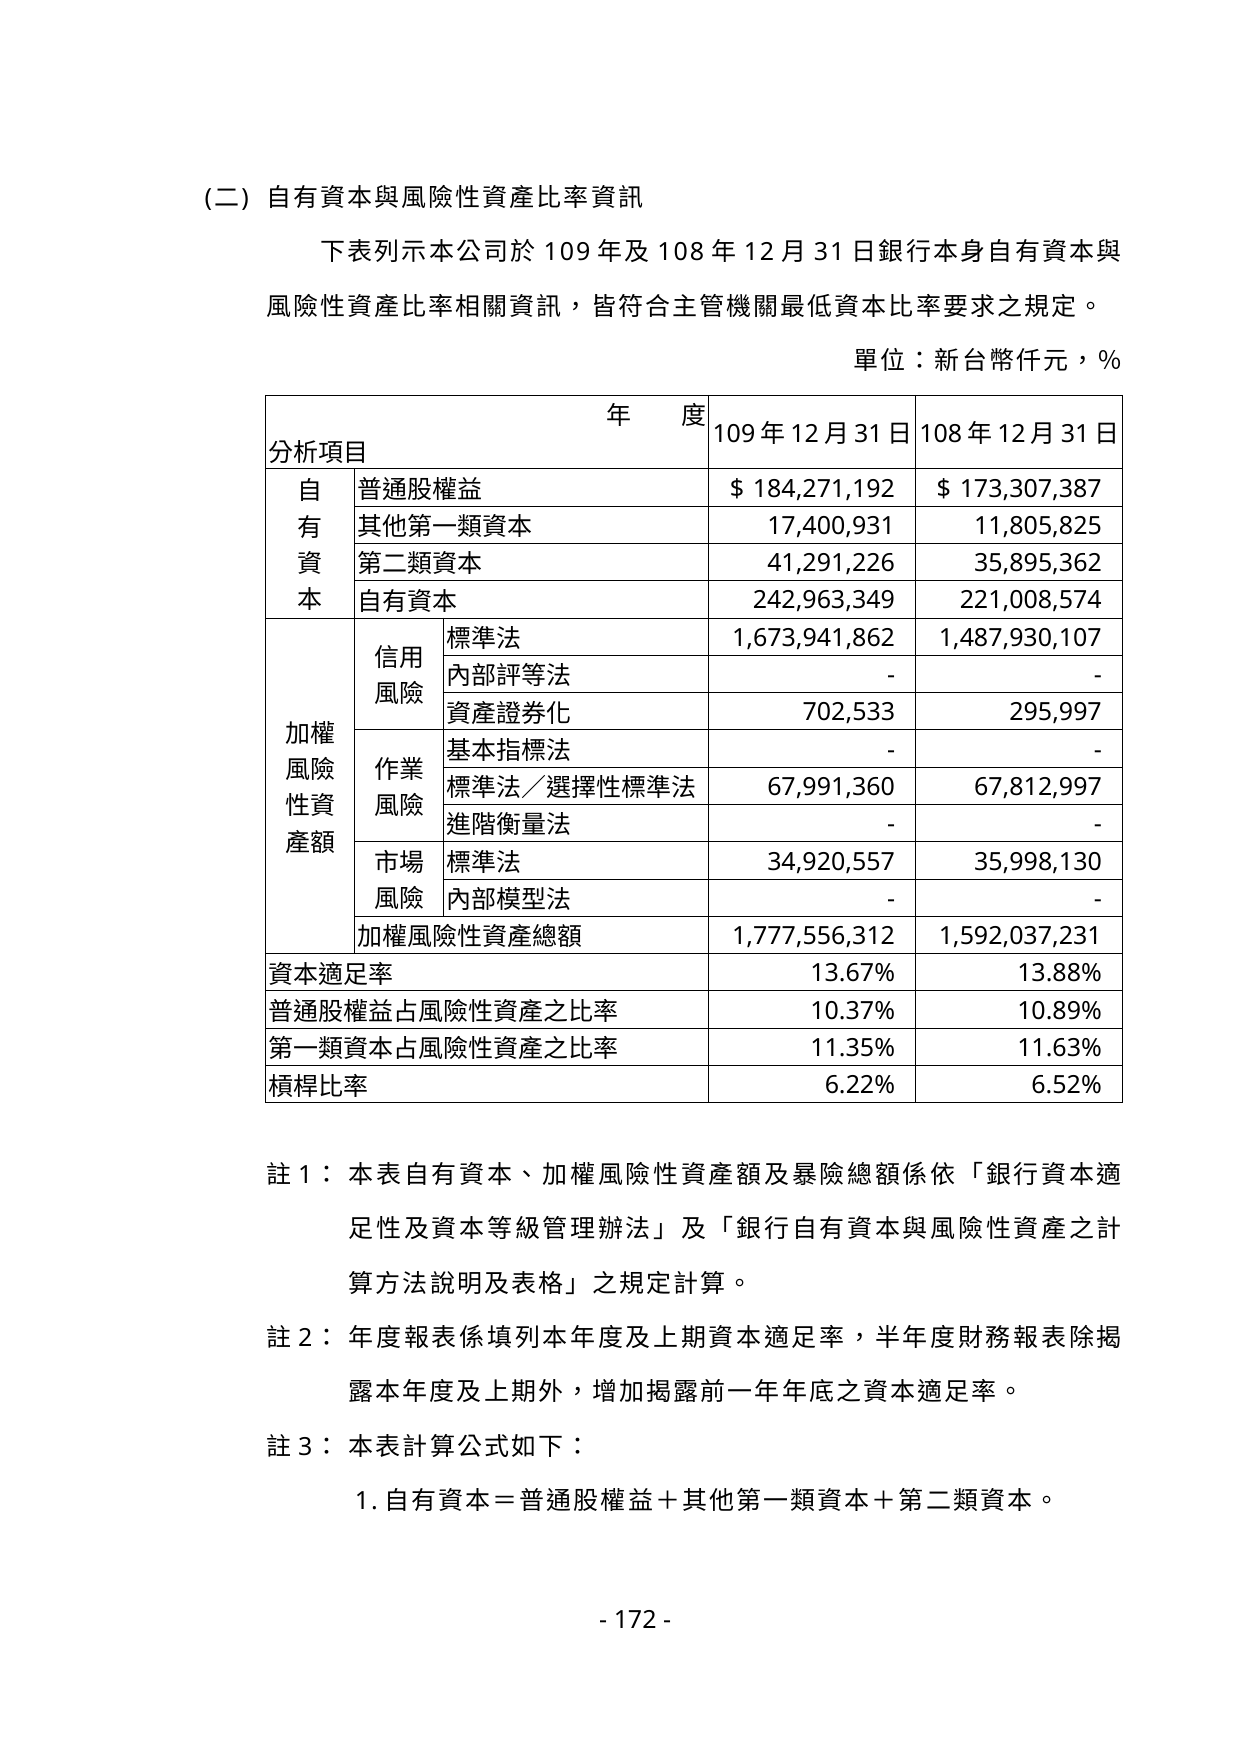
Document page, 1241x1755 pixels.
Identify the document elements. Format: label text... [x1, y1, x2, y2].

table_cell 242,963,349 [709, 581, 915, 617]
table_cell 10.89% [916, 991, 1122, 1028]
table_cell 41,291,226 [709, 544, 915, 580]
table_cell 11.63% [916, 1029, 1122, 1065]
table_header 年 度 分析項目 [266, 396, 708, 468]
table_cell 標準法／選擇性標準法 [444, 768, 708, 804]
table_cell 自有資本 [355, 581, 708, 617]
text (二) 自有資本與風險性資產比率資訊 [177, 177, 1122, 213]
table_cell 自 有 資 本 [266, 469, 354, 617]
table_cell 加權風險性資產總額 [355, 917, 708, 953]
table_cell - [709, 805, 915, 841]
table_cell 內部模型法 [444, 880, 708, 916]
table_cell 17,400,931 [709, 507, 915, 543]
table_cell 702,533 [709, 693, 915, 729]
table_cell - [916, 730, 1122, 767]
table_cell 內部評等法 [444, 656, 708, 692]
table_cell 進階衡量法 [444, 805, 708, 841]
table_cell 221,008,574 [916, 581, 1122, 617]
table_cell 1,487,930,107 [916, 619, 1122, 655]
table_cell 作業 風險 [355, 730, 443, 841]
text 註2： 年度報表係填列本年度及上期資本適足率，半年度財務報表除揭露本年度及上期外，增加揭露前一年年底之資本適足率。 [266, 1317, 1122, 1408]
table_cell 1,592,037,231 [916, 917, 1122, 953]
table_cell 資本適足率 [266, 954, 708, 990]
table_cell $ 173,307,387 [916, 469, 1122, 506]
table_cell - [916, 880, 1122, 916]
table_cell 11,805,825 [916, 507, 1122, 543]
table_cell - [916, 656, 1122, 692]
table_cell - [709, 730, 915, 767]
table_cell 34,920,557 [709, 842, 915, 878]
table_cell - [916, 805, 1122, 841]
table_cell 1,777,556,312 [709, 917, 915, 953]
table_cell 295,997 [916, 693, 1122, 729]
table_cell 11.35% [709, 1029, 915, 1065]
table_cell 6.22% [709, 1066, 915, 1102]
table_cell 第一類資本占風險性資產之比率 [266, 1029, 708, 1065]
table_header 109年12月31日 [709, 396, 915, 468]
table_cell 標準法 [444, 842, 708, 878]
table_cell 基本指標法 [444, 730, 708, 767]
table_cell 13.67% [709, 954, 915, 990]
table_cell 35,998,130 [916, 842, 1122, 878]
table_cell 資產證券化 [444, 693, 708, 729]
table_cell 加權 風險 性資 產額 [266, 619, 354, 953]
table_cell 其他第一類資本 [355, 507, 708, 543]
text 下表列示本公司於109年及108年12月31日銀行本身自有資本與風險性資產比率相關資訊，皆符合主管機關最低資本比率要求之規定。 [266, 232, 1122, 322]
text 註3： 本表計算公式如下： [266, 1426, 1122, 1462]
table_cell 10.37% [709, 991, 915, 1028]
table_cell 市場 風險 [355, 842, 443, 916]
table_cell 67,991,360 [709, 768, 915, 804]
table_cell - [709, 880, 915, 916]
table_cell 67,812,997 [916, 768, 1122, 804]
table_cell 信用 風險 [355, 619, 443, 729]
table_cell 第二類資本 [355, 544, 708, 580]
text 單位：新台幣仟元，％ [148, 340, 1122, 377]
table_cell 1,673,941,862 [709, 619, 915, 655]
table_cell 普通股權益 [355, 469, 708, 506]
text 1. 自有資本＝普通股權益＋其他第一類資本＋第二類資本。 [354, 1481, 1122, 1517]
table_cell 標準法 [444, 619, 708, 655]
table_cell 35,895,362 [916, 544, 1122, 580]
table_cell 13.88% [916, 954, 1122, 990]
table_cell 槓桿比率 [266, 1066, 708, 1102]
table_cell 6.52% [916, 1066, 1122, 1102]
table_header 108年12月31日 [916, 396, 1122, 468]
table_cell $ 184,271,192 [709, 469, 915, 506]
table_cell - [709, 656, 915, 692]
text 註1： 本表自有資本、加權風險性資產額及暴險總額係依「銀行資本適足性及資本等級管理辦法」及「銀行自有資本與風險性資產之計算方法說明及表格」之規定計算。 [266, 1154, 1122, 1299]
table_cell 普通股權益占風險性資產之比率 [266, 991, 708, 1028]
